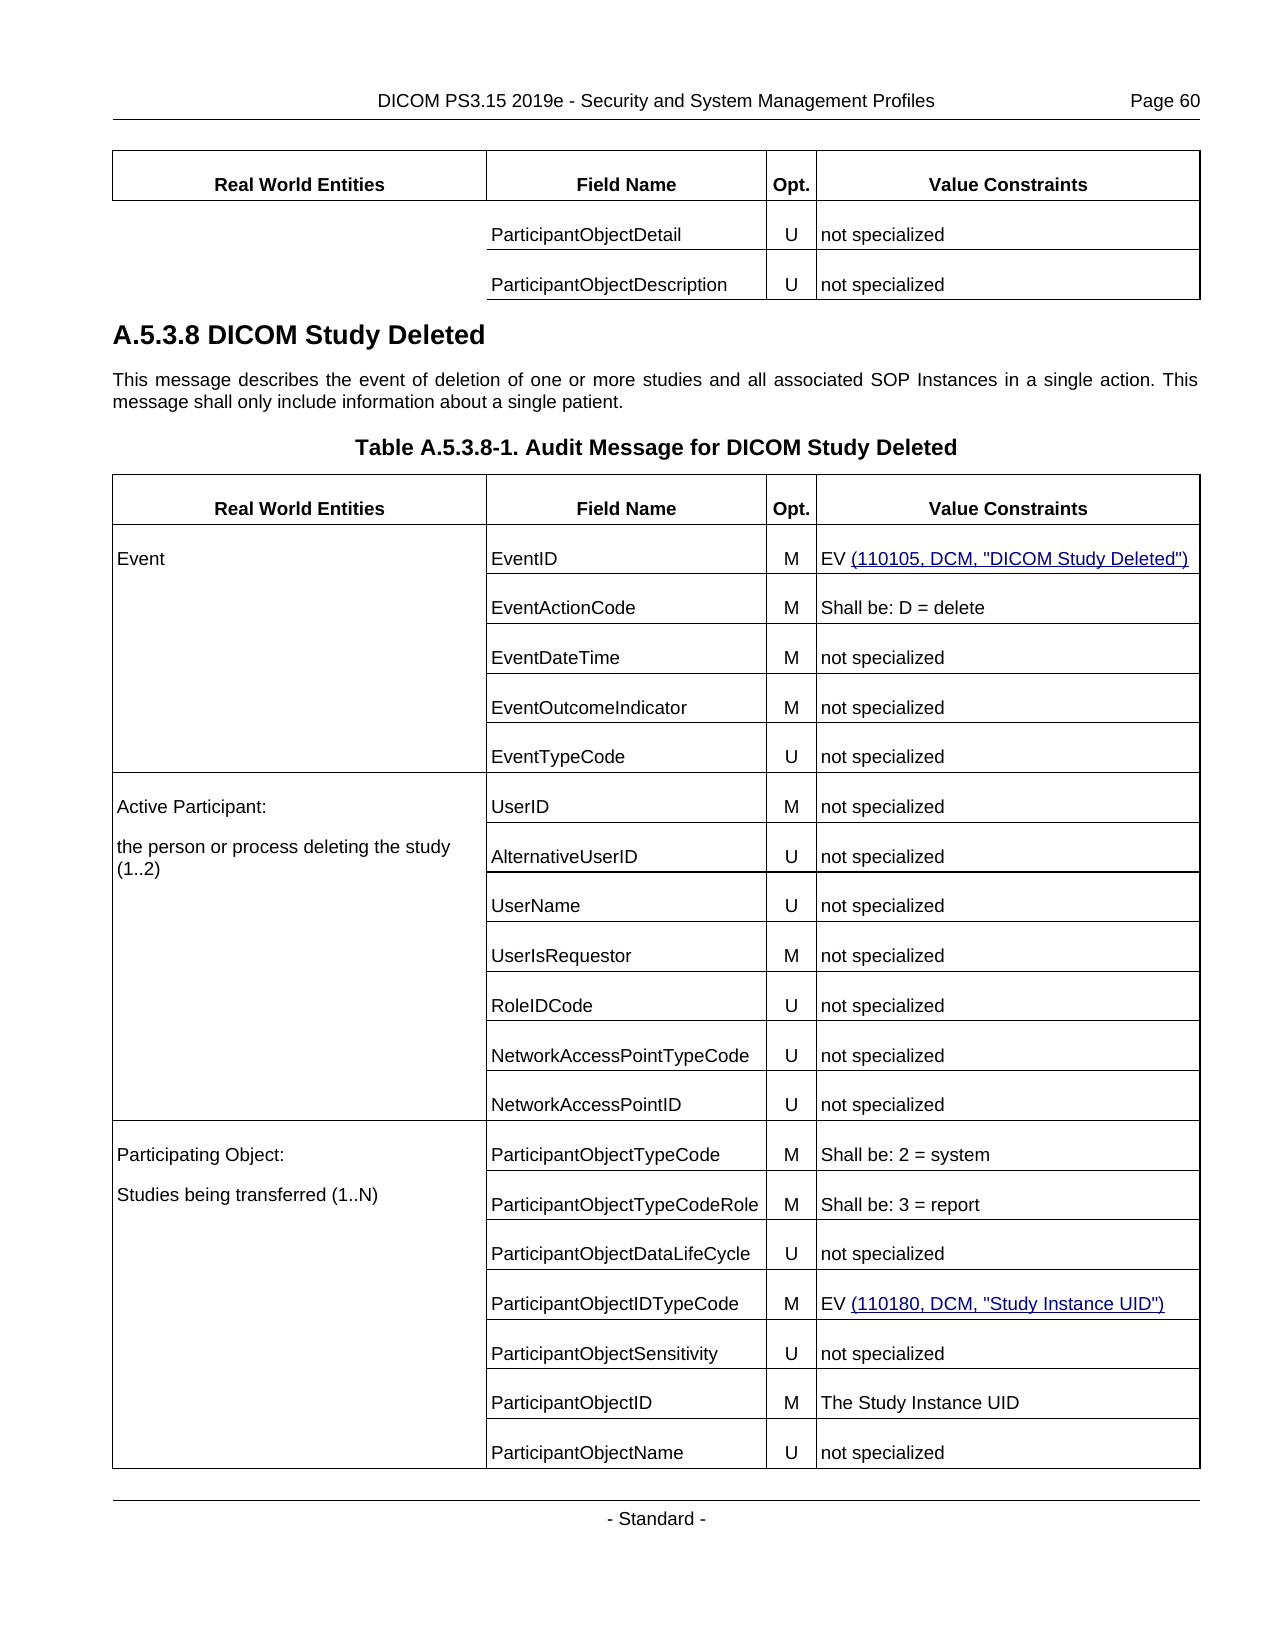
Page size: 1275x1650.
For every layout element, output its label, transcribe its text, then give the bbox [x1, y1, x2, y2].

table_cell AlternativeUserID [487, 823, 766, 871]
table_cell EV (110105, DCM, "DICOM Study Deleted") [817, 525, 1199, 573]
table_cell Shall be: 3 = report [817, 1171, 1199, 1219]
table_header Field Name [487, 151, 766, 200]
text Table A.5.3.8-1. Audit Message for DICOM Study Deleted [112, 434, 1200, 460]
table_cell not specialized [817, 674, 1199, 722]
table_cell not specialized [817, 873, 1199, 921]
table_cell EventID [487, 525, 766, 573]
table_header Real World Entities [113, 151, 486, 200]
table_cell U [767, 873, 816, 921]
table_cell NetworkAccessPointID [487, 1071, 766, 1120]
table_cell U [767, 1220, 816, 1269]
table_cell ParticipantObjectDetail [487, 201, 766, 249]
table_cell ParticipantObjectDataLifeCycle [487, 1220, 766, 1269]
table_cell M [767, 624, 816, 673]
table_cell Shall be: D = delete [817, 574, 1199, 623]
table_header Opt. [767, 475, 816, 523]
table_cell M [767, 574, 816, 623]
table_cell M [767, 674, 816, 722]
table_cell Event [113, 525, 486, 772]
text A.5.3.8 DICOM Study Deleted [112, 319, 1200, 350]
table_cell not specialized [817, 201, 1199, 249]
table_cell RoleIDCode [487, 972, 766, 1020]
table_cell EventOutcomeIndicator [487, 674, 766, 722]
table_header Opt. [767, 151, 816, 200]
table_cell ParticipantObjectTypeCode [487, 1121, 766, 1169]
table_cell U [767, 723, 816, 772]
table_cell not specialized [817, 250, 1199, 299]
table_cell U [767, 201, 816, 249]
table_cell UserName [487, 873, 766, 921]
table_cell U [767, 1021, 816, 1070]
table_cell The Study Instance UID [817, 1369, 1199, 1418]
table_cell not specialized [817, 972, 1199, 1020]
table_cell NetworkAccessPointTypeCode [487, 1021, 766, 1070]
table_cell not specialized [817, 1320, 1199, 1368]
table_cell not specialized [817, 1419, 1199, 1468]
table_cell Shall be: 2 = system [817, 1121, 1199, 1169]
table_cell M [767, 922, 816, 971]
table_cell not specialized [817, 922, 1199, 971]
table_cell not specialized [817, 1220, 1199, 1269]
table_cell Participating Object: Studies being transferred (1..N) [113, 1121, 486, 1468]
table_cell M [767, 773, 816, 822]
table_cell U [767, 972, 816, 1020]
table_cell ParticipantObjectDescription [487, 250, 766, 299]
table_cell M [767, 1121, 816, 1169]
table_cell ParticipantObjectName [487, 1419, 766, 1468]
table_cell UserIsRequestor [487, 922, 766, 971]
table_cell U [767, 1419, 816, 1468]
table_cell UserID [487, 773, 766, 822]
table_cell not specialized [817, 723, 1199, 772]
table_header Value Constraints [817, 151, 1199, 200]
table_cell EventTypeCode [487, 723, 766, 772]
table_cell Active Participant: the person or process deleting the study (1..2) [113, 773, 486, 1120]
table_cell not specialized [817, 1021, 1199, 1070]
table_header Field Name [487, 475, 766, 523]
table_cell not specialized [817, 773, 1199, 822]
table_cell U [767, 1320, 816, 1368]
table_cell EV (110180, DCM, "Study Instance UID") [817, 1270, 1199, 1318]
text This message describes the event of deletion of one or more studies and all associated SOP Instances in a single action. This message shall only include information about a single patient. [112, 369, 1200, 412]
table_cell M [767, 1369, 816, 1418]
table_cell U [767, 1071, 816, 1120]
table_cell U [767, 250, 816, 299]
table_cell U [767, 823, 816, 871]
table_cell EventActionCode [487, 574, 766, 623]
table_cell ParticipantObjectID [487, 1369, 766, 1418]
table_cell ParticipantObjectIDTypeCode [487, 1270, 766, 1318]
table_cell M [767, 1171, 816, 1219]
table_cell ParticipantObjectSensitivity [487, 1320, 766, 1368]
table_header Value Constraints [817, 475, 1199, 523]
table_cell not specialized [817, 624, 1199, 673]
table_cell M [767, 1270, 816, 1318]
table_cell not specialized [817, 1071, 1199, 1120]
table_cell not specialized [817, 823, 1199, 871]
table_header Real World Entities [113, 475, 486, 523]
table_cell EventDateTime [487, 624, 766, 673]
table_cell ParticipantObjectTypeCodeRole [487, 1171, 766, 1219]
table_cell M [767, 525, 816, 573]
